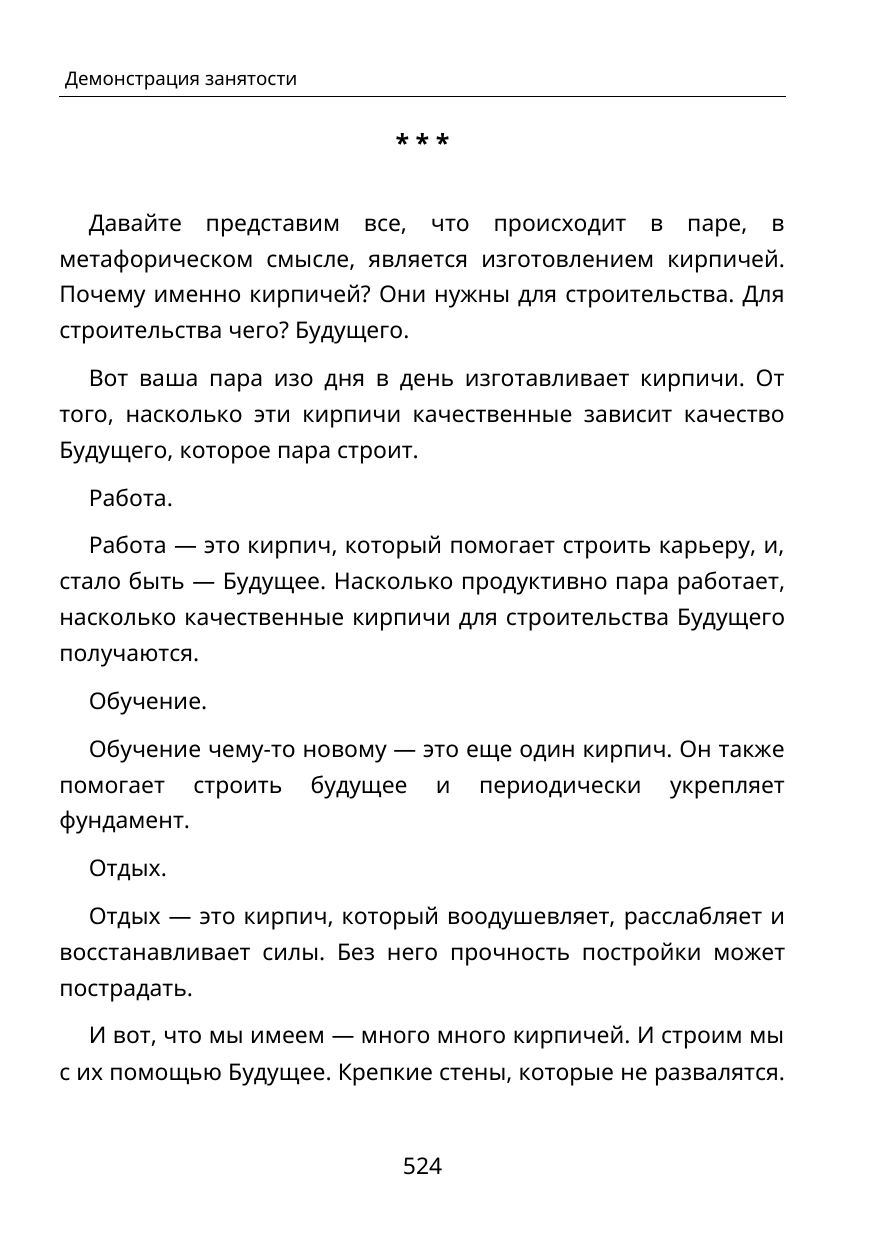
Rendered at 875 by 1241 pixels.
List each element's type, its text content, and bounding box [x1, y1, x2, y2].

text Обучение. [59, 685, 786, 716]
text Работа — это кирпич, который помогает строить карьеру, и, стало быть — Будущее. Насколько продуктивно пара работает, насколько качественные кирпичи для строительства Будущего получаются. [59, 529, 786, 668]
text Обучение чему-то новому — это еще один кирпич. Он также помогает строить будущее и периодически укрепляет фундамент. [59, 733, 786, 836]
subtitle * * * [59, 126, 786, 160]
text Работа. [59, 482, 786, 513]
text Давайте представим все, что происходит в паре, в метафорическом смысле, является изготовлением кирпичей. Почему именно кирпичей? Они нужны для строительства. Для строительства чего? Будущего. [59, 207, 786, 346]
text Отдых — это кирпич, который воодушевляет, расслабляет и восстанавливает силы. Без него прочность постройки может пострадать. [59, 900, 786, 1003]
text Вот ваша пара изо дня в день изготавливает кирпичи. От того, насколько эти кирпичи качественные зависит качество Будущего, которое пара строит. [59, 362, 786, 465]
text Отдых. [59, 852, 786, 883]
text И вот, что мы имеем — много много кирпичей. И строим мы с их помощью Будущее. Крепкие стены, которые не развалятся. [59, 1019, 786, 1087]
